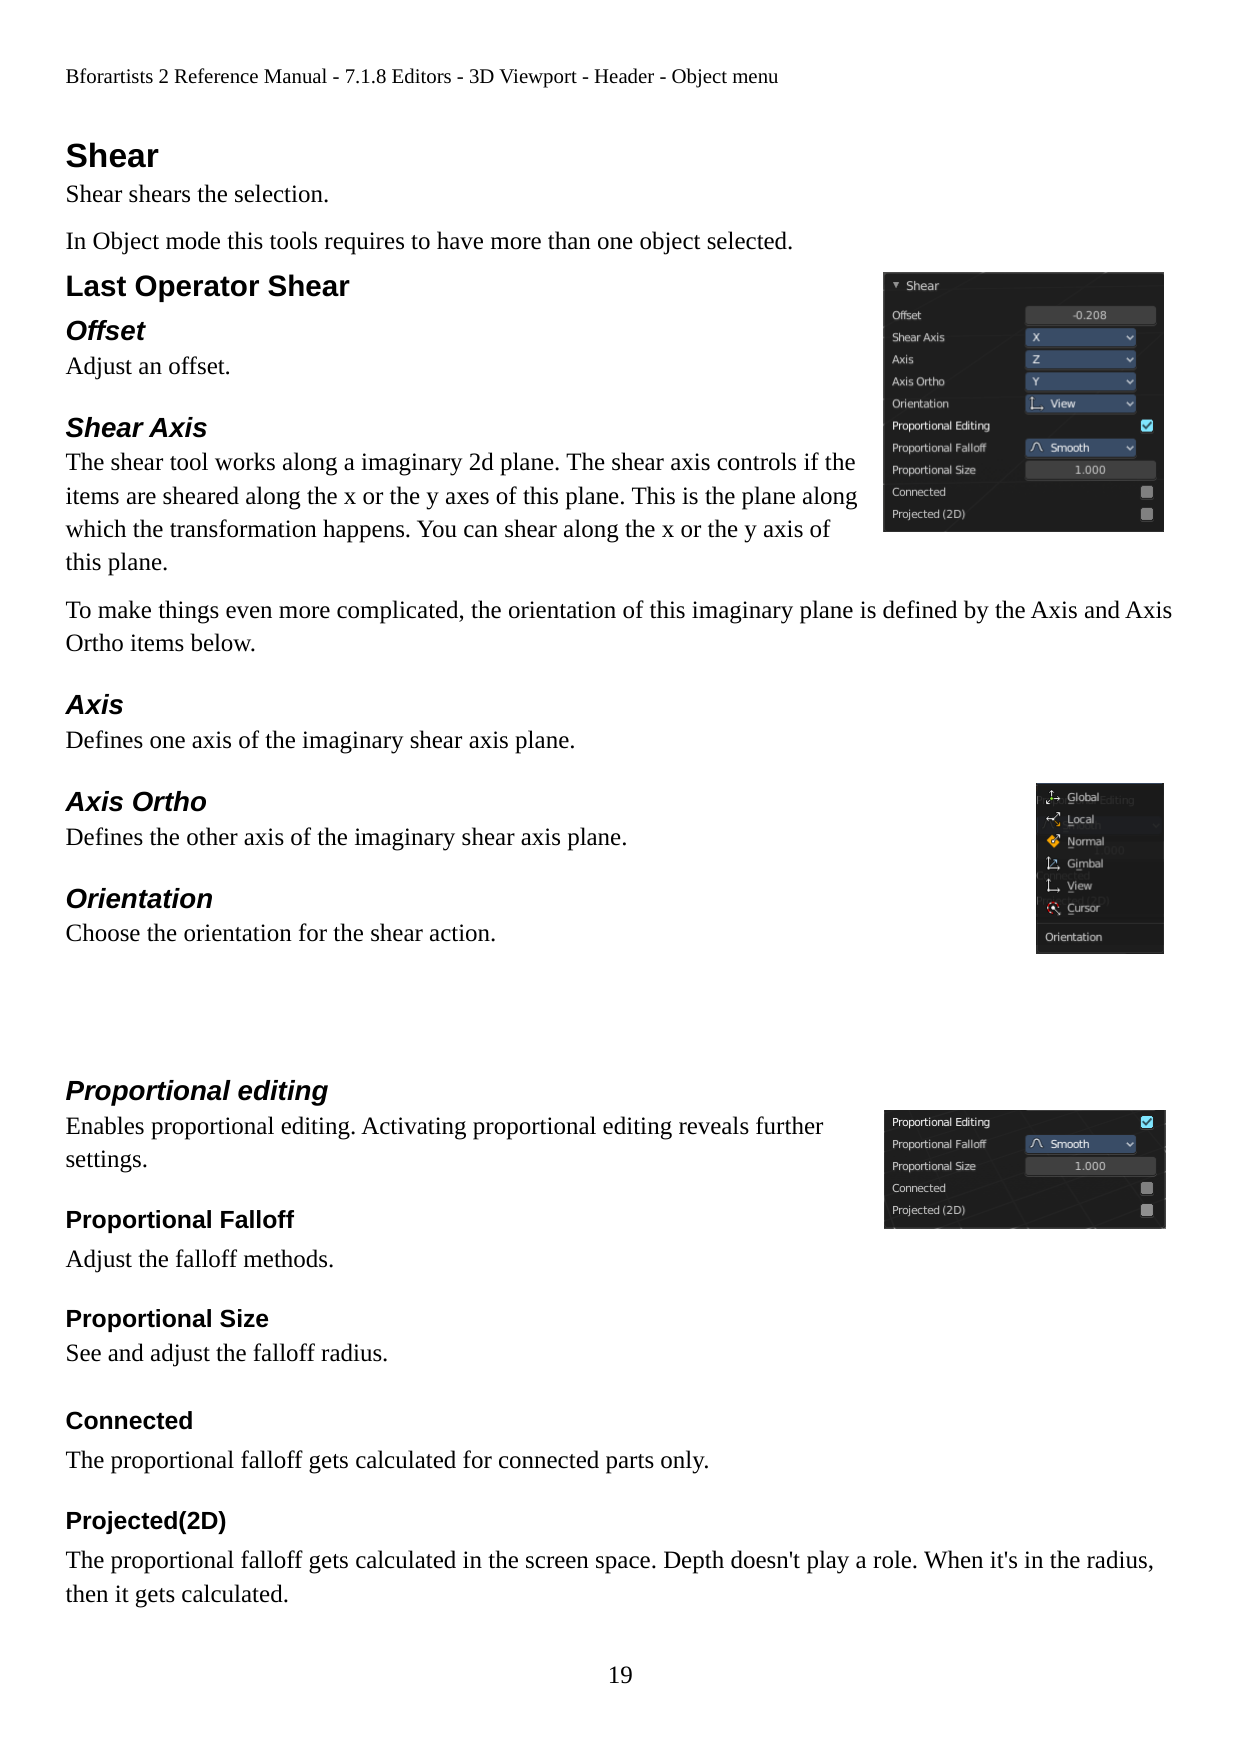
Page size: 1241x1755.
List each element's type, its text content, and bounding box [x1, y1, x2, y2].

text To make things even more complicated, the orientation of this imaginary plane is defined by the Axis and Axis Ortho items below. [59, 590, 1181, 657]
subtitle Last Operator Shear [59, 263, 1181, 303]
text Defines the other axis of the imaginary shear axis plane. [59, 817, 1036, 851]
text The proportional falloff gets calculated for connected parts only. [59, 1440, 1181, 1474]
picture [1036, 783, 1164, 954]
text Choose the orientation for the shear action. [59, 913, 1036, 947]
subtitle Projected(2D) [59, 1501, 1181, 1535]
subtitle Axis [59, 683, 1181, 720]
text The shear tool works along a imaginary 2d plane. The shear axis controls if the items are sheared along the x or the y axes of this plane. This is the plane along which the transformation happens. You can shear along the x or the y axis of this plane. [59, 442, 1181, 576]
text [1164, 346, 1181, 379]
subtitle Proportional Size [59, 1299, 1181, 1333]
text In Object mode this tools requires to have more than one object selected. [59, 221, 1181, 255]
subtitle [1164, 877, 1181, 913]
subtitle Proportional editing [59, 1069, 1181, 1106]
subtitle [1164, 309, 1181, 346]
subtitle Offset [59, 309, 883, 346]
subtitle Shear Axis [59, 406, 883, 442]
text Adjust an offset. [59, 346, 883, 379]
text Enables proportional editing. Activating proportional editing reveals further settings. [59, 1106, 1181, 1173]
subtitle Proportional Falloff [59, 1199, 1181, 1233]
text Defines one axis of the imaginary shear axis plane. [59, 720, 1181, 754]
text See and adjust the falloff radius. [59, 1333, 1181, 1367]
subtitle Shear [59, 130, 1181, 173]
picture [883, 272, 1164, 532]
text The proportional falloff gets calculated in the screen space. Depth doesn't play a role. When it's in the radius, then it gets calculated. [59, 1540, 1181, 1614]
subtitle Axis Ortho [59, 780, 1181, 817]
picture [884, 1110, 1166, 1229]
text Shear shears the selection. [59, 173, 1181, 207]
text Adjust the falloff methods. [59, 1239, 1181, 1273]
subtitle Orientation [59, 877, 1036, 913]
subtitle Connected [59, 1401, 1181, 1435]
subtitle [1164, 406, 1181, 442]
